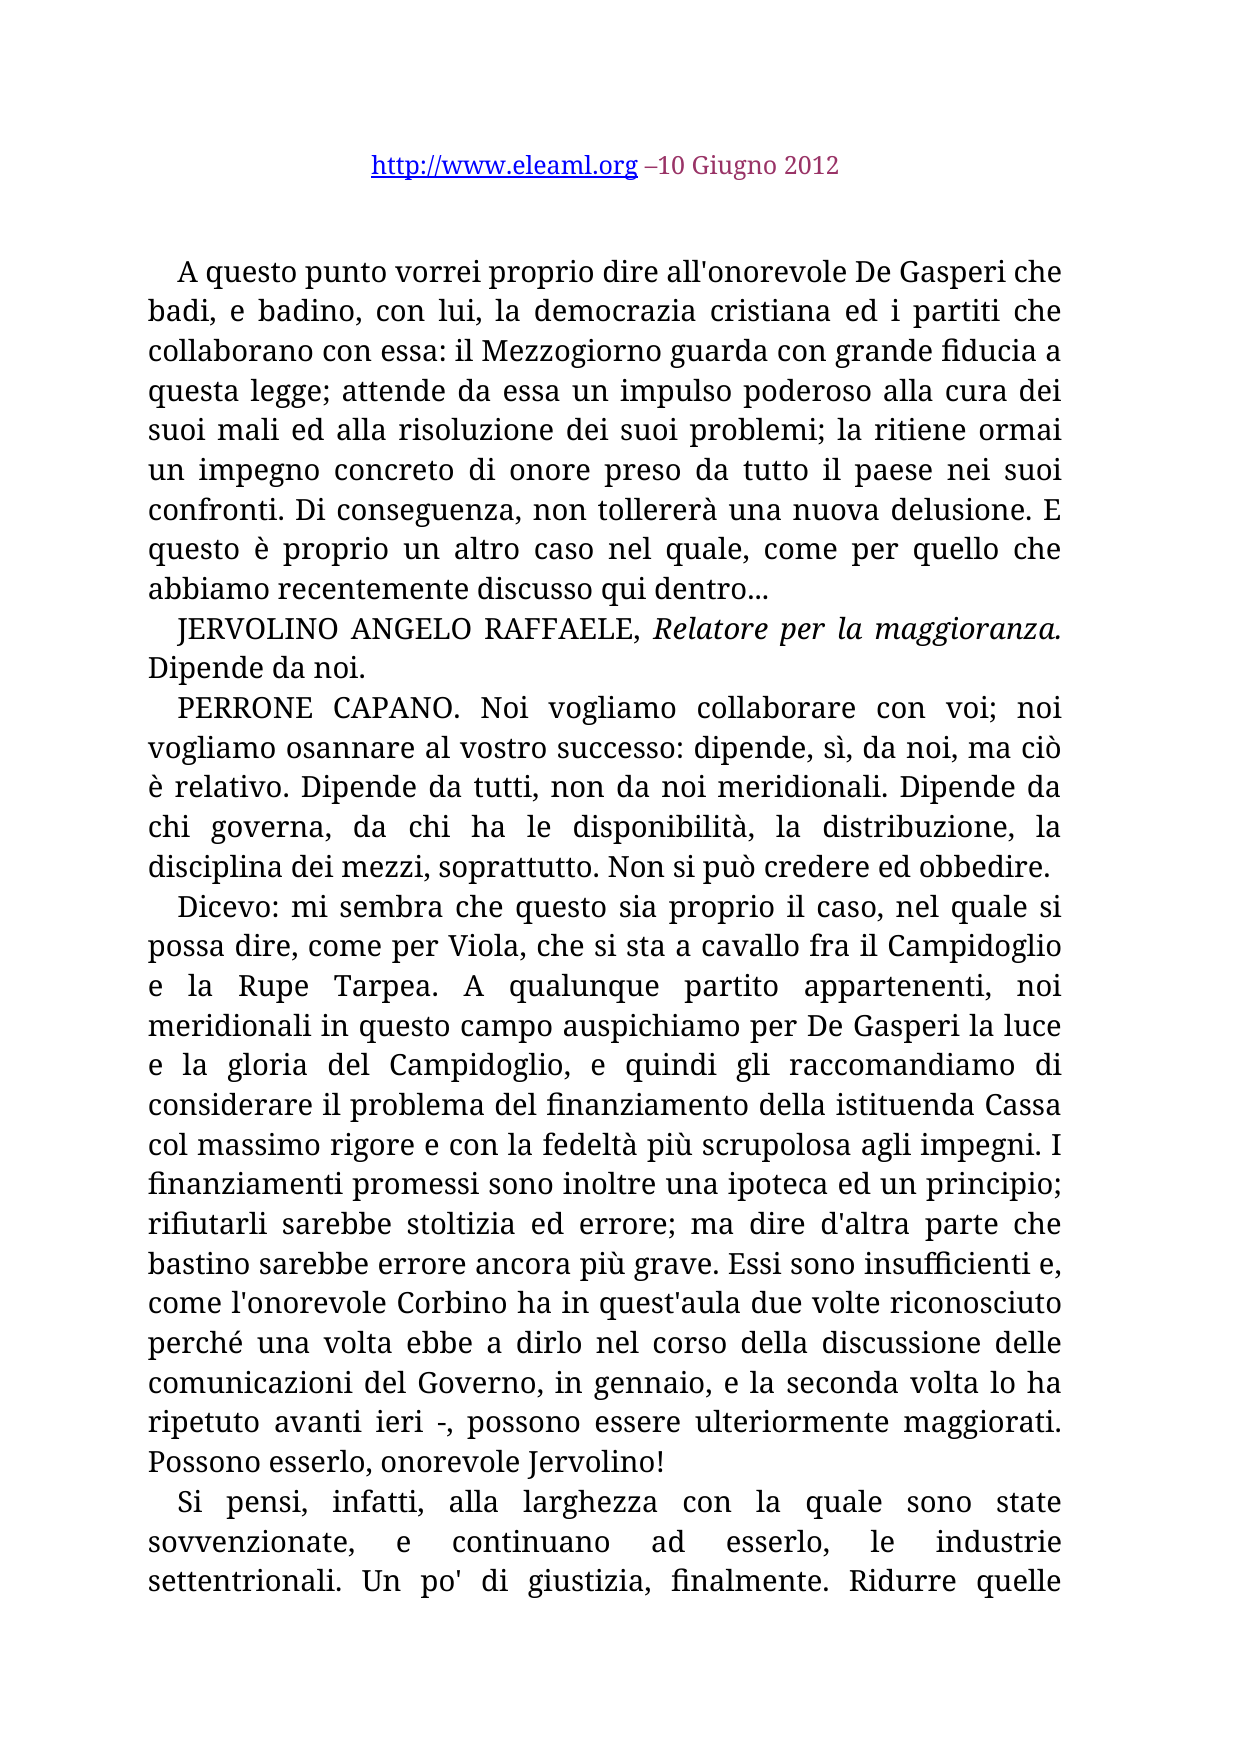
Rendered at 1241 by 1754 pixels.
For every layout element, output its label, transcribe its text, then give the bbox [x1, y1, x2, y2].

text A questo punto vorrei proprio dire all'onorevole De Gasperi che badi, e badino, con lui, la democrazia cristiana ed i partiti che collaborano con essa: il Mezzogiorno guarda con grande fiducia a questa legge; attende da essa un impulso poderoso alla cura dei suoi mali ed alla risoluzione dei suoi problemi; la ritiene ormai un impegno concreto di onore preso da tutto il paese nei suoi confronti. Di conseguenza, non tollererà una nuova delusione. E questo è proprio un altro caso nel quale, come per quello che abbiamo recentemente discusso qui dentro... [148, 251, 1063, 608]
text Si pensi, infatti, alla larghezza con la quale sono state sovvenzionate, e continuano ad esserlo, le industrie settentrionali. Un po' di giustizia, finalmente. Ridurre quelle [148, 1481, 1063, 1600]
text PERRONE CAPANO. Noi vogliamo collaborare con voi; noi vogliamo osannare al vostro successo: dipende, sì, da noi, ma ciò è relativo. Dipende da tutti, non da noi meridionali. Dipende da chi governa, da chi ha le disponibilità, la distribuzione, la disciplina dei mezzi, soprattutto. Non si può credere ed obbedire. [148, 687, 1063, 886]
text JERVOLINO ANGELO RAFFAELE, Relatore per la maggioranza. Dipende da noi. [148, 608, 1063, 687]
text Dicevo: mi sembra che questo sia proprio il caso, nel quale si possa dire, come per Viola, che si sta a cavallo fra il Campidoglio e la Rupe Tarpea. A qualunque partito appartenenti, noi meridionali in questo campo auspichiamo per De Gasperi la luce e la gloria del Campidoglio, e quindi gli raccomandiamo di considerare il problema del finanziamento della istituenda Cassa col massimo rigore e con la fedeltà più scrupolosa agli impegni. I finanziamenti promessi sono inoltre una ipoteca ed un principio; rifiutarli sarebbe stoltizia ed errore; ma dire d'altra parte che bastino sarebbe errore ancora più grave. Essi sono insufficienti e, come l'onorevole Corbino ha in quest'aula due volte riconosciuto perché una volta ebbe a dirlo nel corso della discussione delle comunicazioni del Governo, in gennaio, e la seconda volta lo ha ripetuto avanti ieri -, possono essere ulteriormente maggiorati. Possono esserlo, onorevole Jervolino! [148, 886, 1063, 1481]
